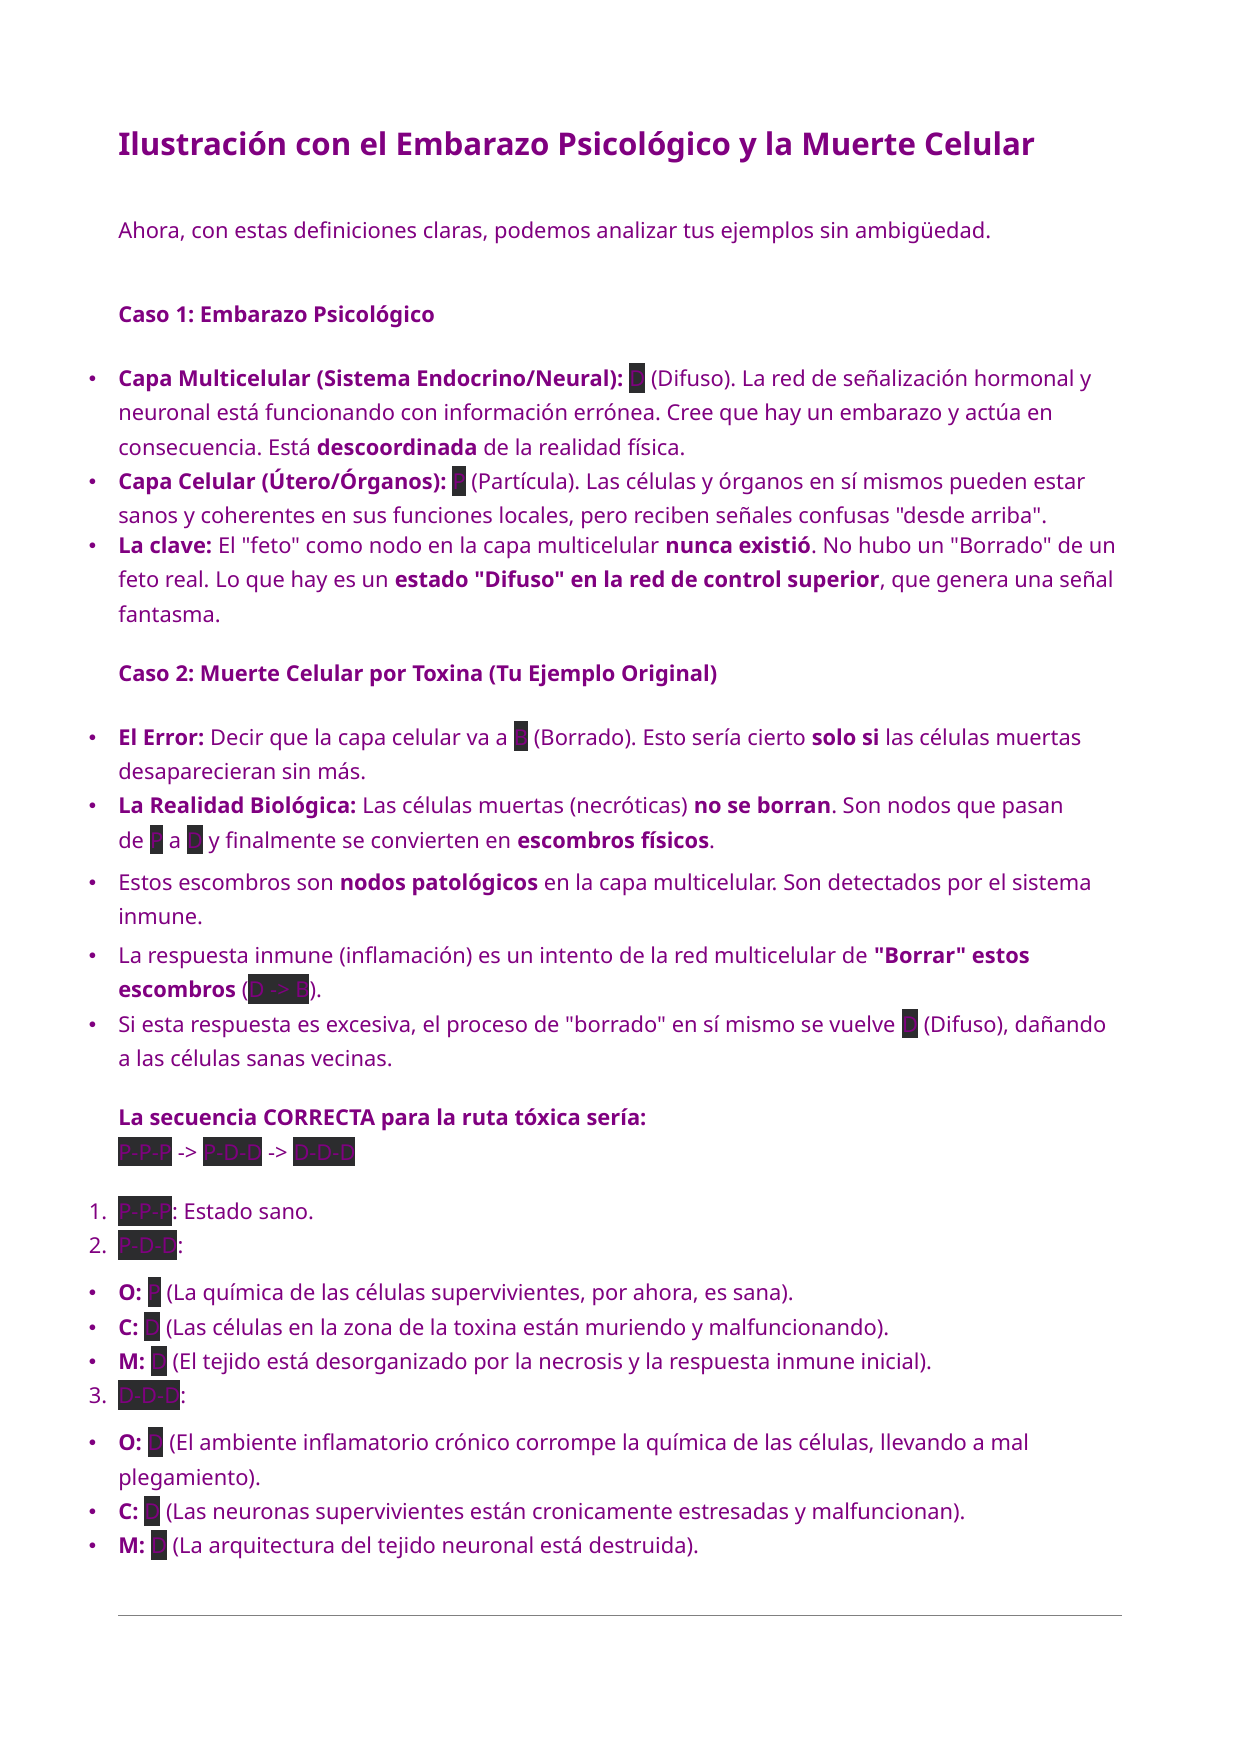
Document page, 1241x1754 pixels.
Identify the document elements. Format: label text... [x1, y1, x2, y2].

list C: D (Las neuronas supervivientes están cronicamente estresadas y malfuncionan). [118, 1491, 1122, 1526]
list La Realidad Biológica: Las células muertas (necróticas) no se borran. Son nodos que pasan de P a D y finalmente se convierten en escombros físicos. [118, 786, 1122, 854]
list Estos escombros son nodos patológicos en la capa multicelular. Son detectados por el sistema inmune. [118, 867, 1122, 931]
text Ahora, con estas definiciones claras, podemos analizar tus ejemplos sin ambigüedad. [118, 215, 1122, 245]
list Capa Celular (Útero/Órganos): P (Partícula). Las células y órganos en sí mismos pueden estar sanos y coherentes en sus funciones locales, pero reciben señales confusas "desde arriba". [118, 461, 1122, 530]
list El Error: Decir que la capa celular va a B (Borrado). Esto sería cierto solo si las células muertas desaparecieran sin más. [118, 717, 1122, 786]
subtitle Ilustración con el Embarazo Psicológico y la Muerte Celular [118, 118, 1122, 165]
list M: D (El tejido está desorganizado por la necrosis y la respuesta inmune inicial). [118, 1341, 1122, 1376]
list La respuesta inmune (inflamación) es un intento de la red multicelular de "Borrar" estos escombros (D -> B). [118, 935, 1122, 1004]
list M: D (La arquitectura del tejido neuronal está destruida). [118, 1526, 1122, 1560]
text Caso 1: Embarazo Psicológico [118, 299, 1122, 329]
list P-D-D: [118, 1226, 1122, 1260]
list Capa Multicelular (Sistema Endocrino/Neural): D (Difuso). La red de señalización hormonal y neuronal está funcionando con información errónea. Cree que hay un embarazo y actúa en consecuencia. Está descoordinada de la realidad física. [118, 358, 1122, 461]
list P-P-P: Estado sano. [118, 1191, 1122, 1226]
list D-D-D: [118, 1376, 1122, 1410]
list La clave: El "feto" como nodo en la capa multicelular nunca existió. No hubo un "Borrado" de un feto real. Lo que hay es un estado "Difuso" en la red de control superior, que genera una señal fantasma. [118, 530, 1122, 628]
list O: D (El ambiente inflamatorio crónico corrompe la química de las células, llevando a mal plegamiento). [118, 1423, 1122, 1491]
list C: D (Las células en la zona de la toxina están muriendo y malfuncionando). [118, 1307, 1122, 1341]
list O: P (La química de las células supervivientes, por ahora, es sana). [118, 1273, 1122, 1307]
text La secuencia CORRECTA para la ruta tóxica sería: P-P-P -> P-D-D -> D-D-D [118, 1098, 1122, 1166]
list Si esta respuesta es excesiva, el proceso de "borrado" en sí mismo se vuelve D (Difuso), dañando a las células sanas vecinas. [118, 1004, 1122, 1073]
text Caso 2: Muerte Celular por Toxina (Tu Ejemplo Original) [118, 658, 1122, 687]
